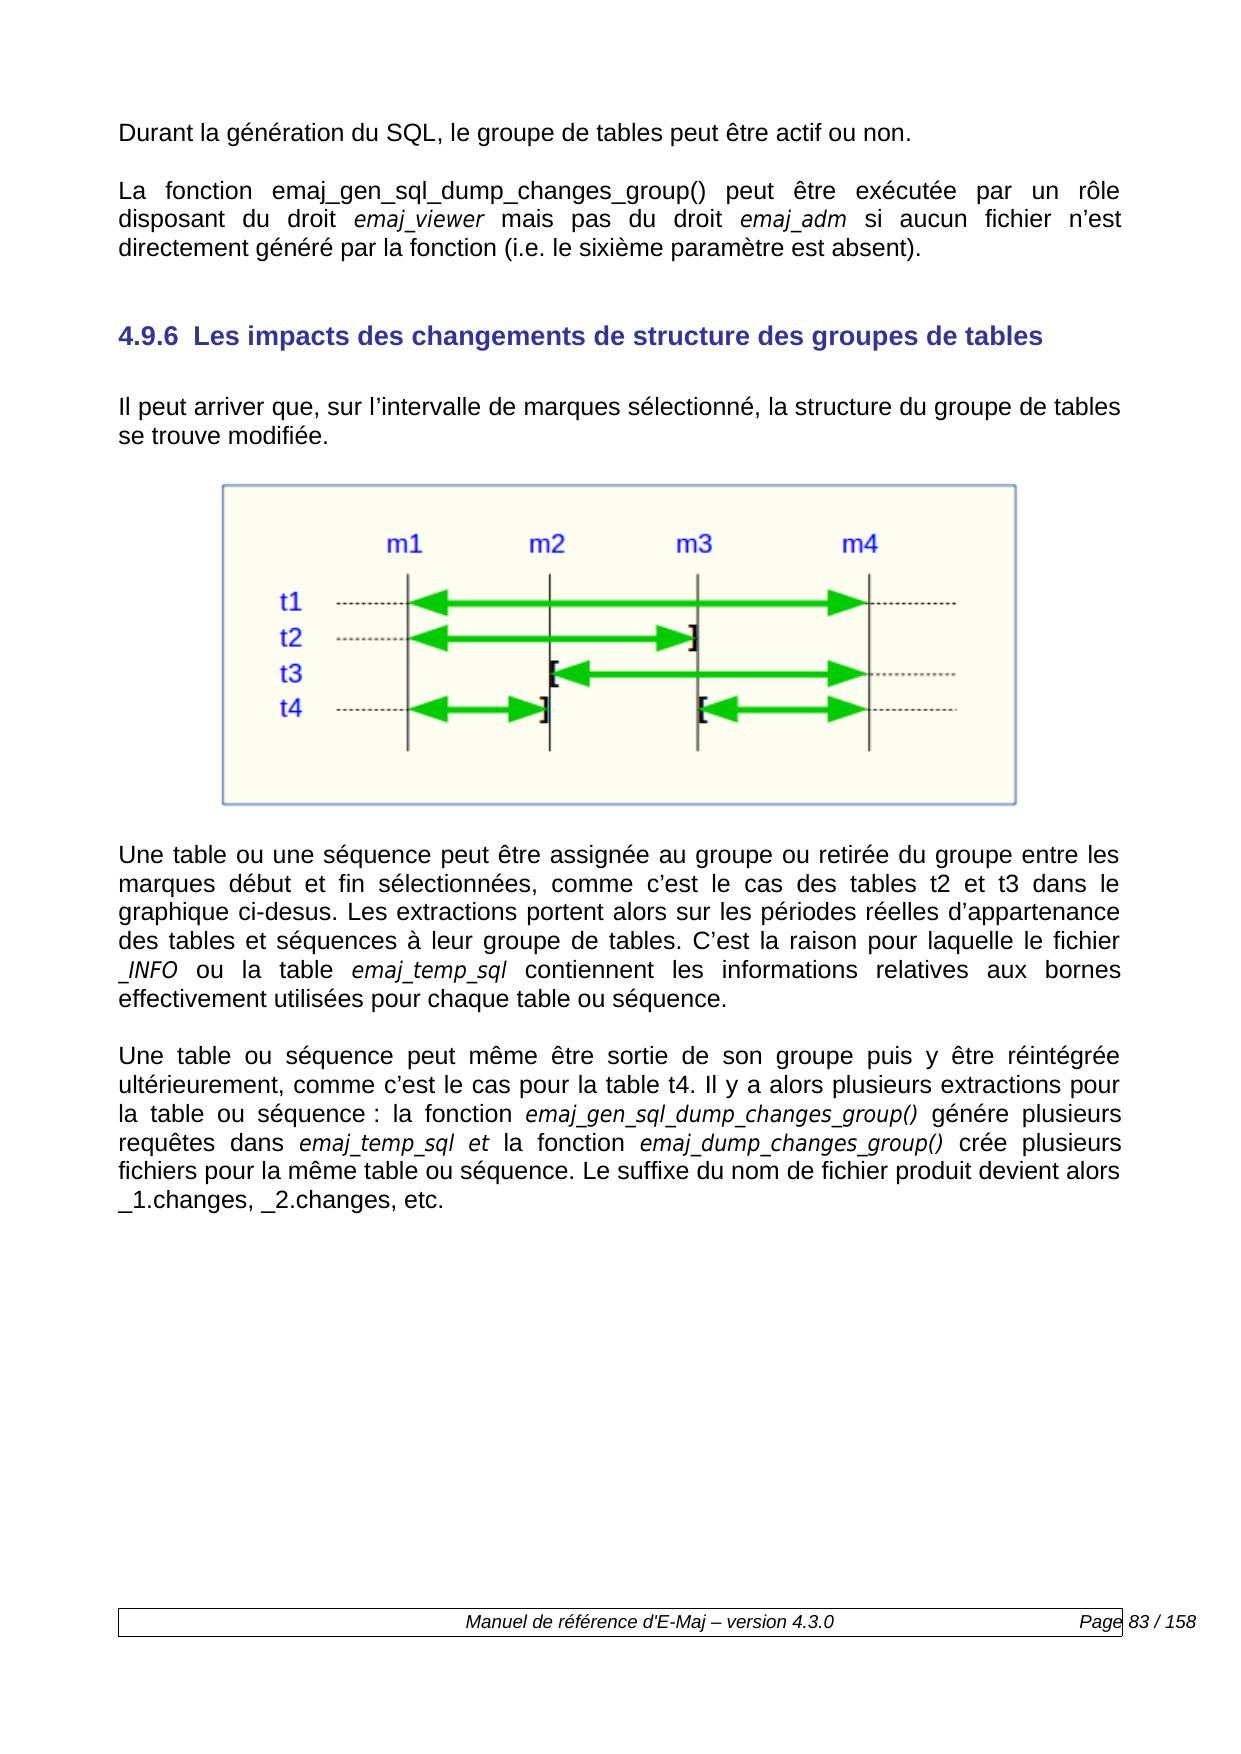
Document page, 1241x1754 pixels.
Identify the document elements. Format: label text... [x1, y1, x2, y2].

text Une table ou séquence peut même être sortie de son groupe puis y être réintégrée ultérieurement, comme c’est le cas pour la table t4. Il y a alors plusieurs extractions pour la table ou séquence : la fonction emaj_gen_sql_dump_changes_group() génére plusieurs requêtes dans emaj_temp_sql et la fonction emaj_dump_changes_group() crée plusieurs fichiers pour la même table ou séquence. Le suffixe du nom de fichier produit devient alors _1.changes, _2.changes, etc. [118, 1041, 1122, 1214]
text Il peut arriver que, sur l’intervalle de marques sélectionné, la structure du groupe de tables se trouve modifiée. [118, 392, 1122, 449]
text Durant la génération du SQL, le groupe de tables peut être actif ou non. [118, 118, 1122, 147]
subtitle Les impacts des changements de structure des groupes de tables [118, 319, 1122, 351]
picture [216, 478, 1024, 811]
text La fonction emaj_gen_sql_dump_changes_group() peut être exécutée par un rôle disposant du droit emaj_viewer mais pas du droit emaj_adm si aucun fichier n’est directement généré par la fonction (i.e. le sixième paramètre est absent). [118, 176, 1122, 262]
text Une table ou une séquence peut être assignée au groupe ou retirée du groupe entre les marques début et fin sélectionnées, comme c’est le cas des tables t2 et t3 dans le graphique ci-desus. Les extractions portent alors sur les périodes réelles d’appartenance des tables et séquences à leur groupe de tables. C’est la raison pour laquelle le fichier _INFO ou la table emaj_temp_sql contiennent les informations relatives aux bornes effectivement utilisées pour chaque table ou séquence. [118, 840, 1122, 1012]
